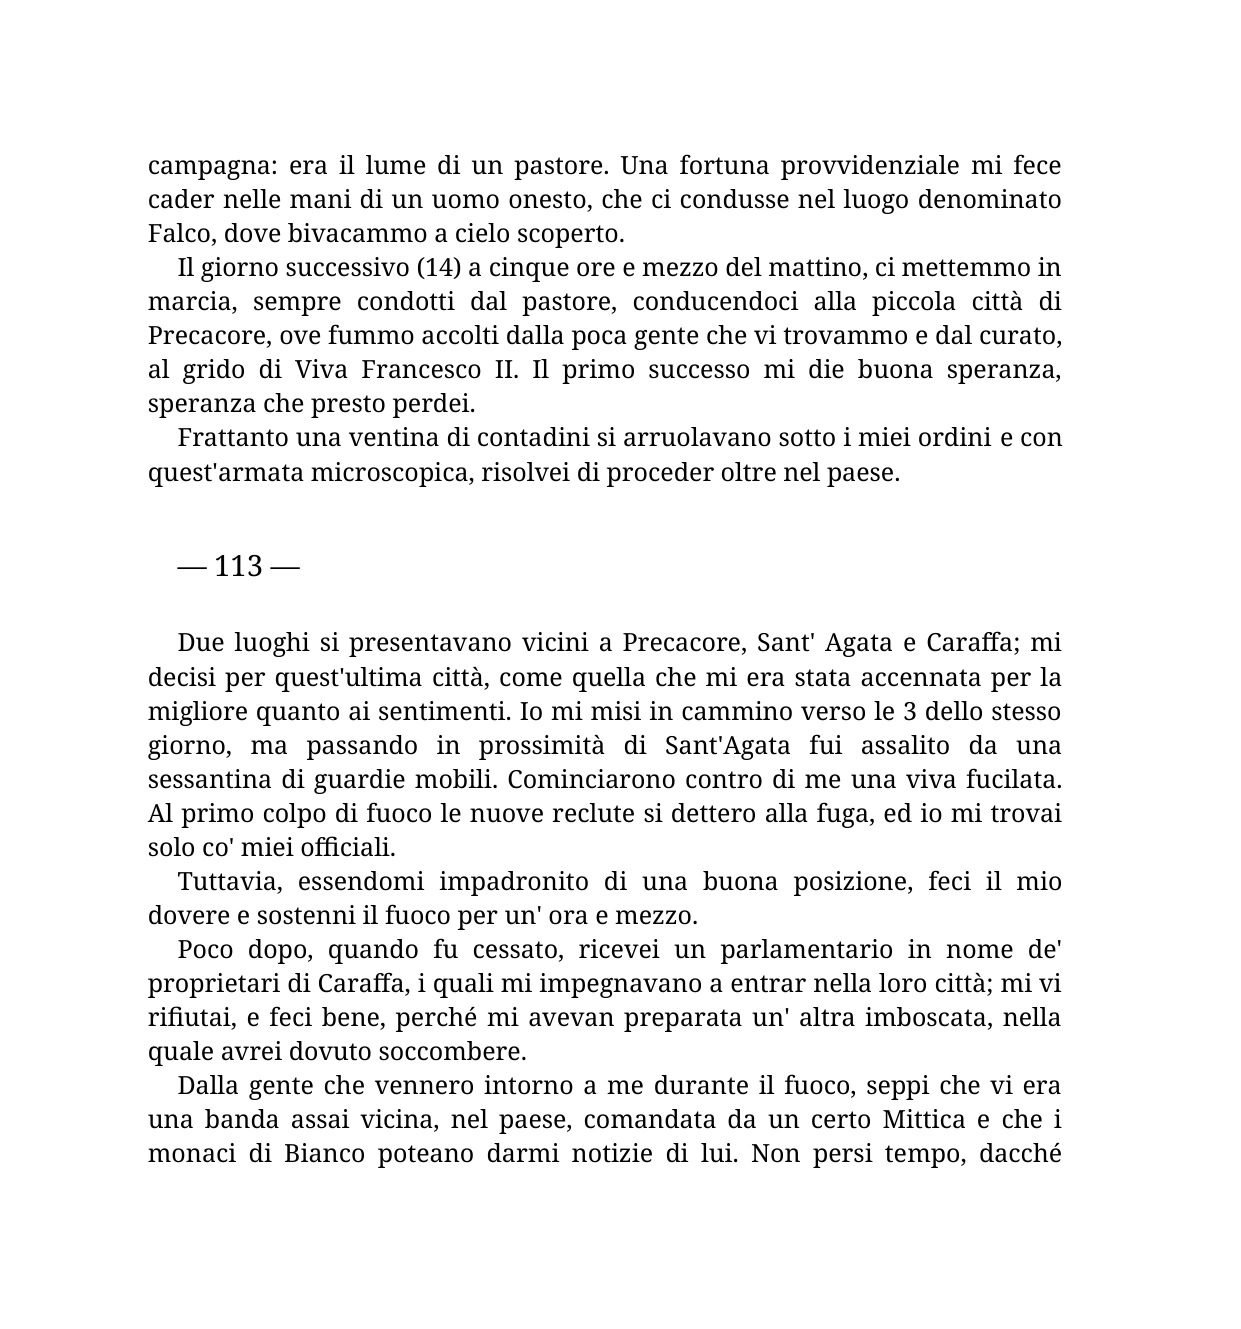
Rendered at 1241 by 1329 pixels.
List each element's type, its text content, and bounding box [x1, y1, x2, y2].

text Frattanto una ventina di contadini si arruolavano sotto i miei ordini e con quest'armata microscopica, risolvei di proceder oltre nel paese. [148, 420, 1063, 488]
text Tuttavia, essendomi impadronito di una buona posizione, feci il mio dovere e sostenni il fuoco per un' ora e mezzo. [148, 863, 1063, 932]
text Il giorno successivo (14) a cinque ore e mezzo del mattino, ci mettemmo in marcia, sempre condotti dal pastore, conducendoci alla piccola città di Precacore, ove fummo accolti dalla poca gente che vi trovammo e dal curato, al grido di Viva Francesco II. Il primo successo mi die buona speranza, speranza che presto perdei. [148, 250, 1063, 420]
text Poco dopo, quando fu cessato, ricevei un parlamentario in nome de' proprietari di Caraffa, i quali mi impegnavano a entrar nella loro città; mi vi rifiutai, e feci bene, perché mi avevan preparata un' altra imboscata, nella quale avrei dovuto soccombere. [148, 932, 1063, 1068]
text campagna: era il lume di un pastore. Una fortuna provvidenziale mi fece cader nelle mani di un uomo onesto, che ci condusse nel luogo denominato Falco, dove bivacammo a cielo scoperto. [148, 148, 1063, 250]
text Dalla gente che vennero intorno a me durante il fuoco, seppi che vi era una banda assai vicina, nel paese, comandata da un certo Mittica e che i monaci di Bianco poteano darmi notizie di lui. Non persi tempo, dacché [148, 1068, 1063, 1170]
text — 113 — [148, 546, 1063, 585]
text Due luoghi si presentavano vicini a Precacore, Sant' Agata e Caraffa; mi decisi per quest'ultima città, come quella che mi era stata accennata per la migliore quanto ai sentimenti. Io mi misi in cammino verso le 3 dello stesso giorno, ma passando in prossimità di Sant'Agata fui assalito da una sessantina di guardie mobili. Cominciarono contro di me una viva fucilata. Al primo colpo di fuoco le nuove reclute si dettero alla fuga, ed io mi trovai solo co' miei officiali. [148, 625, 1063, 863]
